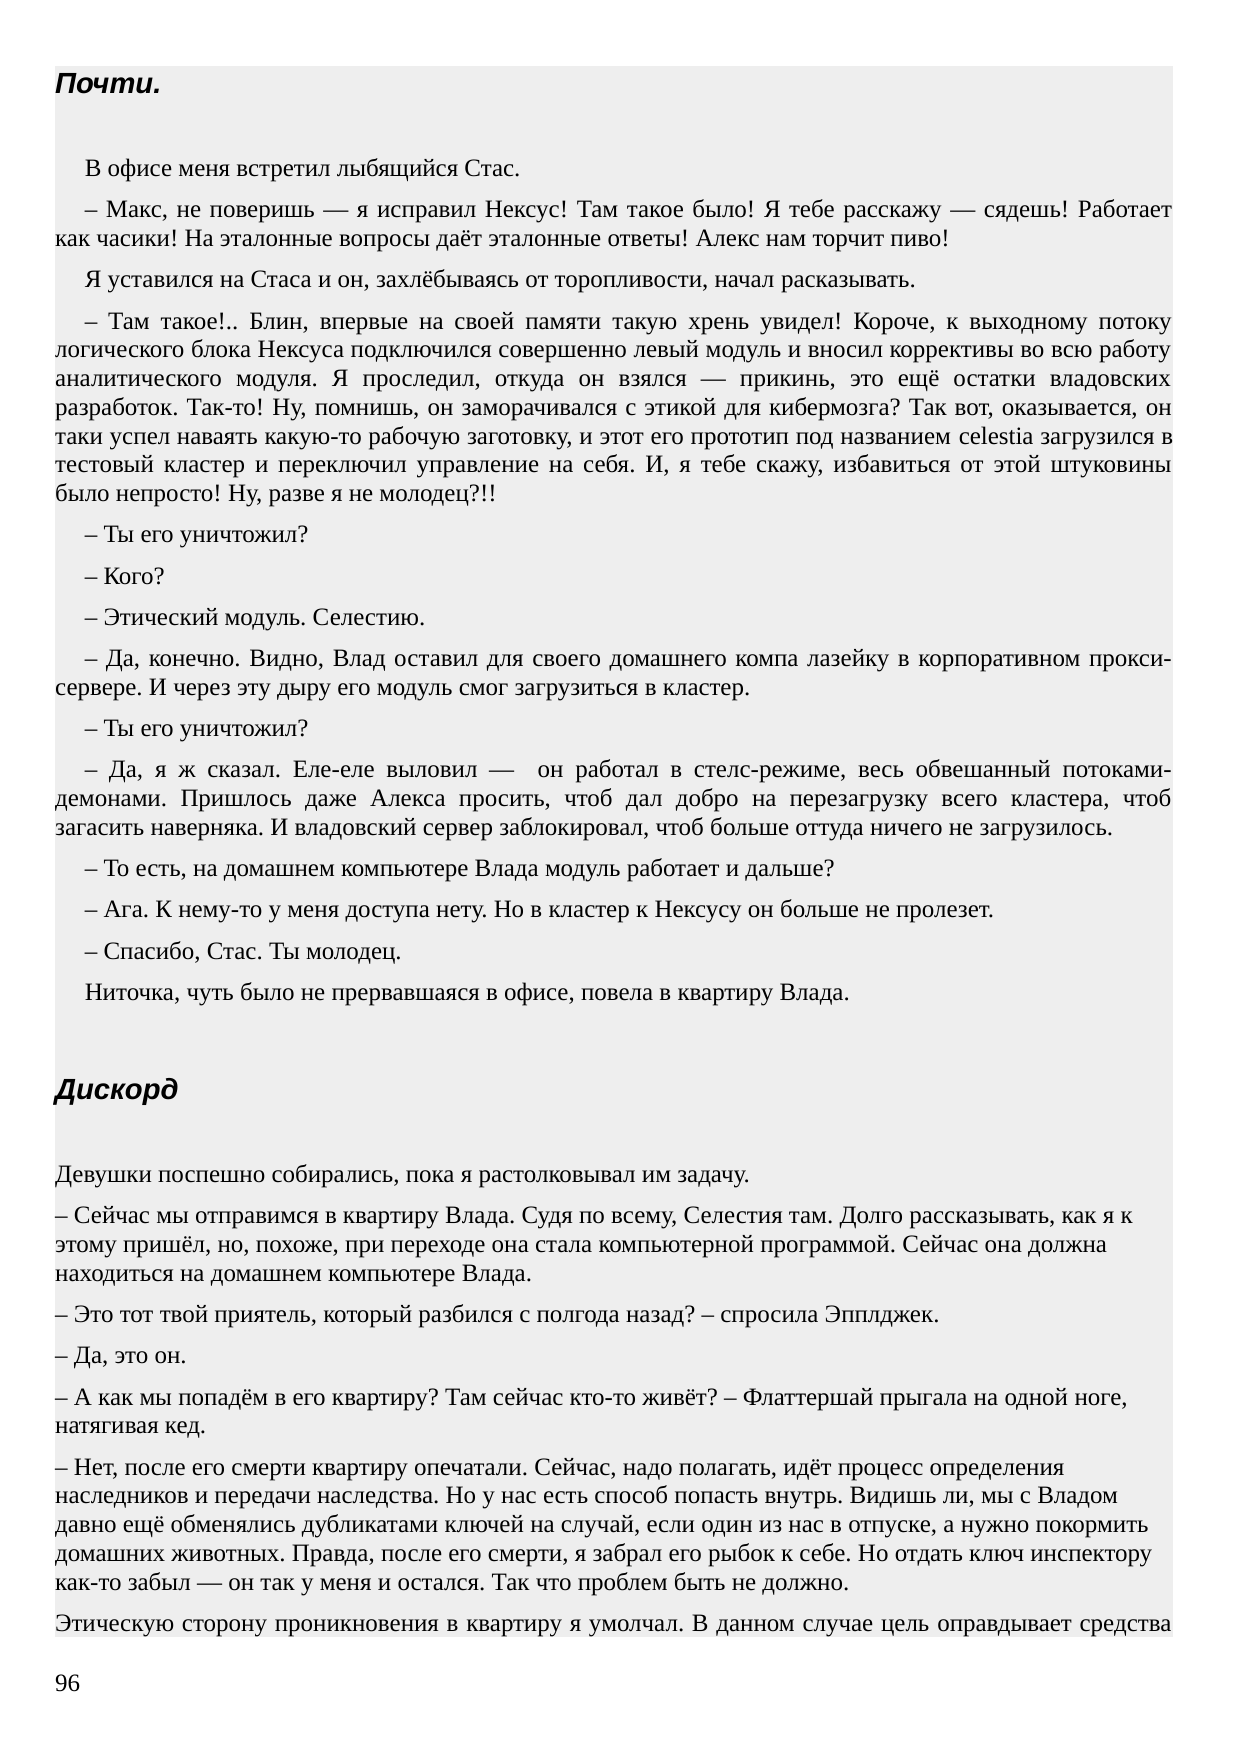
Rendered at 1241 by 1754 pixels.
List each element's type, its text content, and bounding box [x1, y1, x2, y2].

text Девушки поспешно собирались, пока я растолковывал им задачу. [55, 1159, 1173, 1188]
text – Да, я ж сказал. Еле-еле выловил — он работал в стелс-режиме, весь обвешанный потоками-демонами. Пришлось даже Алекса просить, чтоб дал добро на перезагрузку всего кластера, чтоб загасить наверняка. И владовский сервер заблокировал, чтоб больше оттуда ничего не загрузилось. [55, 754, 1173, 841]
text – Да, это он. [55, 1341, 1173, 1369]
text – Макс, не поверишь — я исправил Нексус! Там такое было! Я тебе расскажу — сядешь! Работает как часики! На эталонные вопросы даёт эталонные ответы! Алекс нам торчит пиво! [55, 194, 1173, 252]
text – Ага. К нему-то у меня доступа нету. Но в кластер к Нексусу он больше не пролезет. [55, 894, 1173, 923]
subtitle Дискорд [55, 1072, 1173, 1106]
text – Сейчас мы отправимся в квартиру Влада. Судя по всему, Селестия там. Долго рассказывать, как я к этому пришёл, но, похоже, при переходе она стала компьютерной программой. Сейчас она должна находиться на домашнем компьютере Влада. [55, 1201, 1173, 1287]
text – Этический модуль. Селестию. [55, 602, 1173, 631]
text – А как мы попадём в его квартиру? Там сейчас кто-то живёт? – Флаттершай прыгала на одной ноге, натягивая кед. [55, 1382, 1173, 1439]
text Я уставился на Стаса и он, захлёбываясь от торопливости, начал расказывать. [55, 264, 1173, 293]
text – Там такое!.. Блин, впервые на своей памяти такую хрень увидел! Короче, к выходному потоку логического блока Нексуса подключился совершенно левый модуль и вносил коррективы во всю работу аналитического модуля. Я проследил, откуда он взялся — прикинь, это ещё остатки владовских разработок. Так-то! Ну, помнишь, он заморачивался с этикой для кибермозга? Так вот, оказывается, он таки успел наваять какую-то рабочую заготовку, и этот его прототип под названием celestia загрузился в тестовый кластер и переключил управление на себя. И, я тебе скажу, избавиться от этой штуковины было непросто! Ну, разве я не молодец?!! [55, 306, 1173, 507]
text Ниточка, чуть было не прервавшаяся в офисе, повела в квартиру Влада. [55, 977, 1173, 1006]
text Этическую сторону проникновения в квартиру я умолчал. В данном случае цель оправдывает средства [55, 1608, 1173, 1637]
text В офисе меня встретил лыбящийся Стас. [55, 153, 1173, 182]
text – Спасибо, Стас. Ты молодец. [55, 936, 1173, 964]
text – Ты его уничтожил? [55, 519, 1173, 548]
text – То есть, на домашнем компьютере Влада модуль работает и дальше? [55, 853, 1173, 882]
subtitle Почти. [55, 66, 1173, 99]
text – Это тот твой приятель, который разбился с полгода назад? – спросила Эпплджек. [55, 1299, 1173, 1328]
text – Да, конечно. Видно, Влад оставил для своего домашнего компа лазейку в корпоративном прокси-сервере. И через эту дыру его модуль смог загрузиться в кластер. [55, 643, 1173, 701]
text – Нет, после его смерти квартиру опечатали. Сейчас, надо полагать, идёт процесс определения наследников и передачи наследства. Но у нас есть способ попасть внутрь. Видишь ли, мы с Владом давно ещё обменялись дубликатами ключей на случай, если один из нас в отпуске, а нужно покормить домашних животных. Правда, после его смерти, я забрал его рыбок к себе. Но отдать ключ инспектору как-то забыл — он так у меня и остался. Так что проблем быть не должно. [55, 1452, 1173, 1596]
text – Ты его уничтожил? [55, 713, 1173, 742]
text – Кого? [55, 561, 1173, 589]
